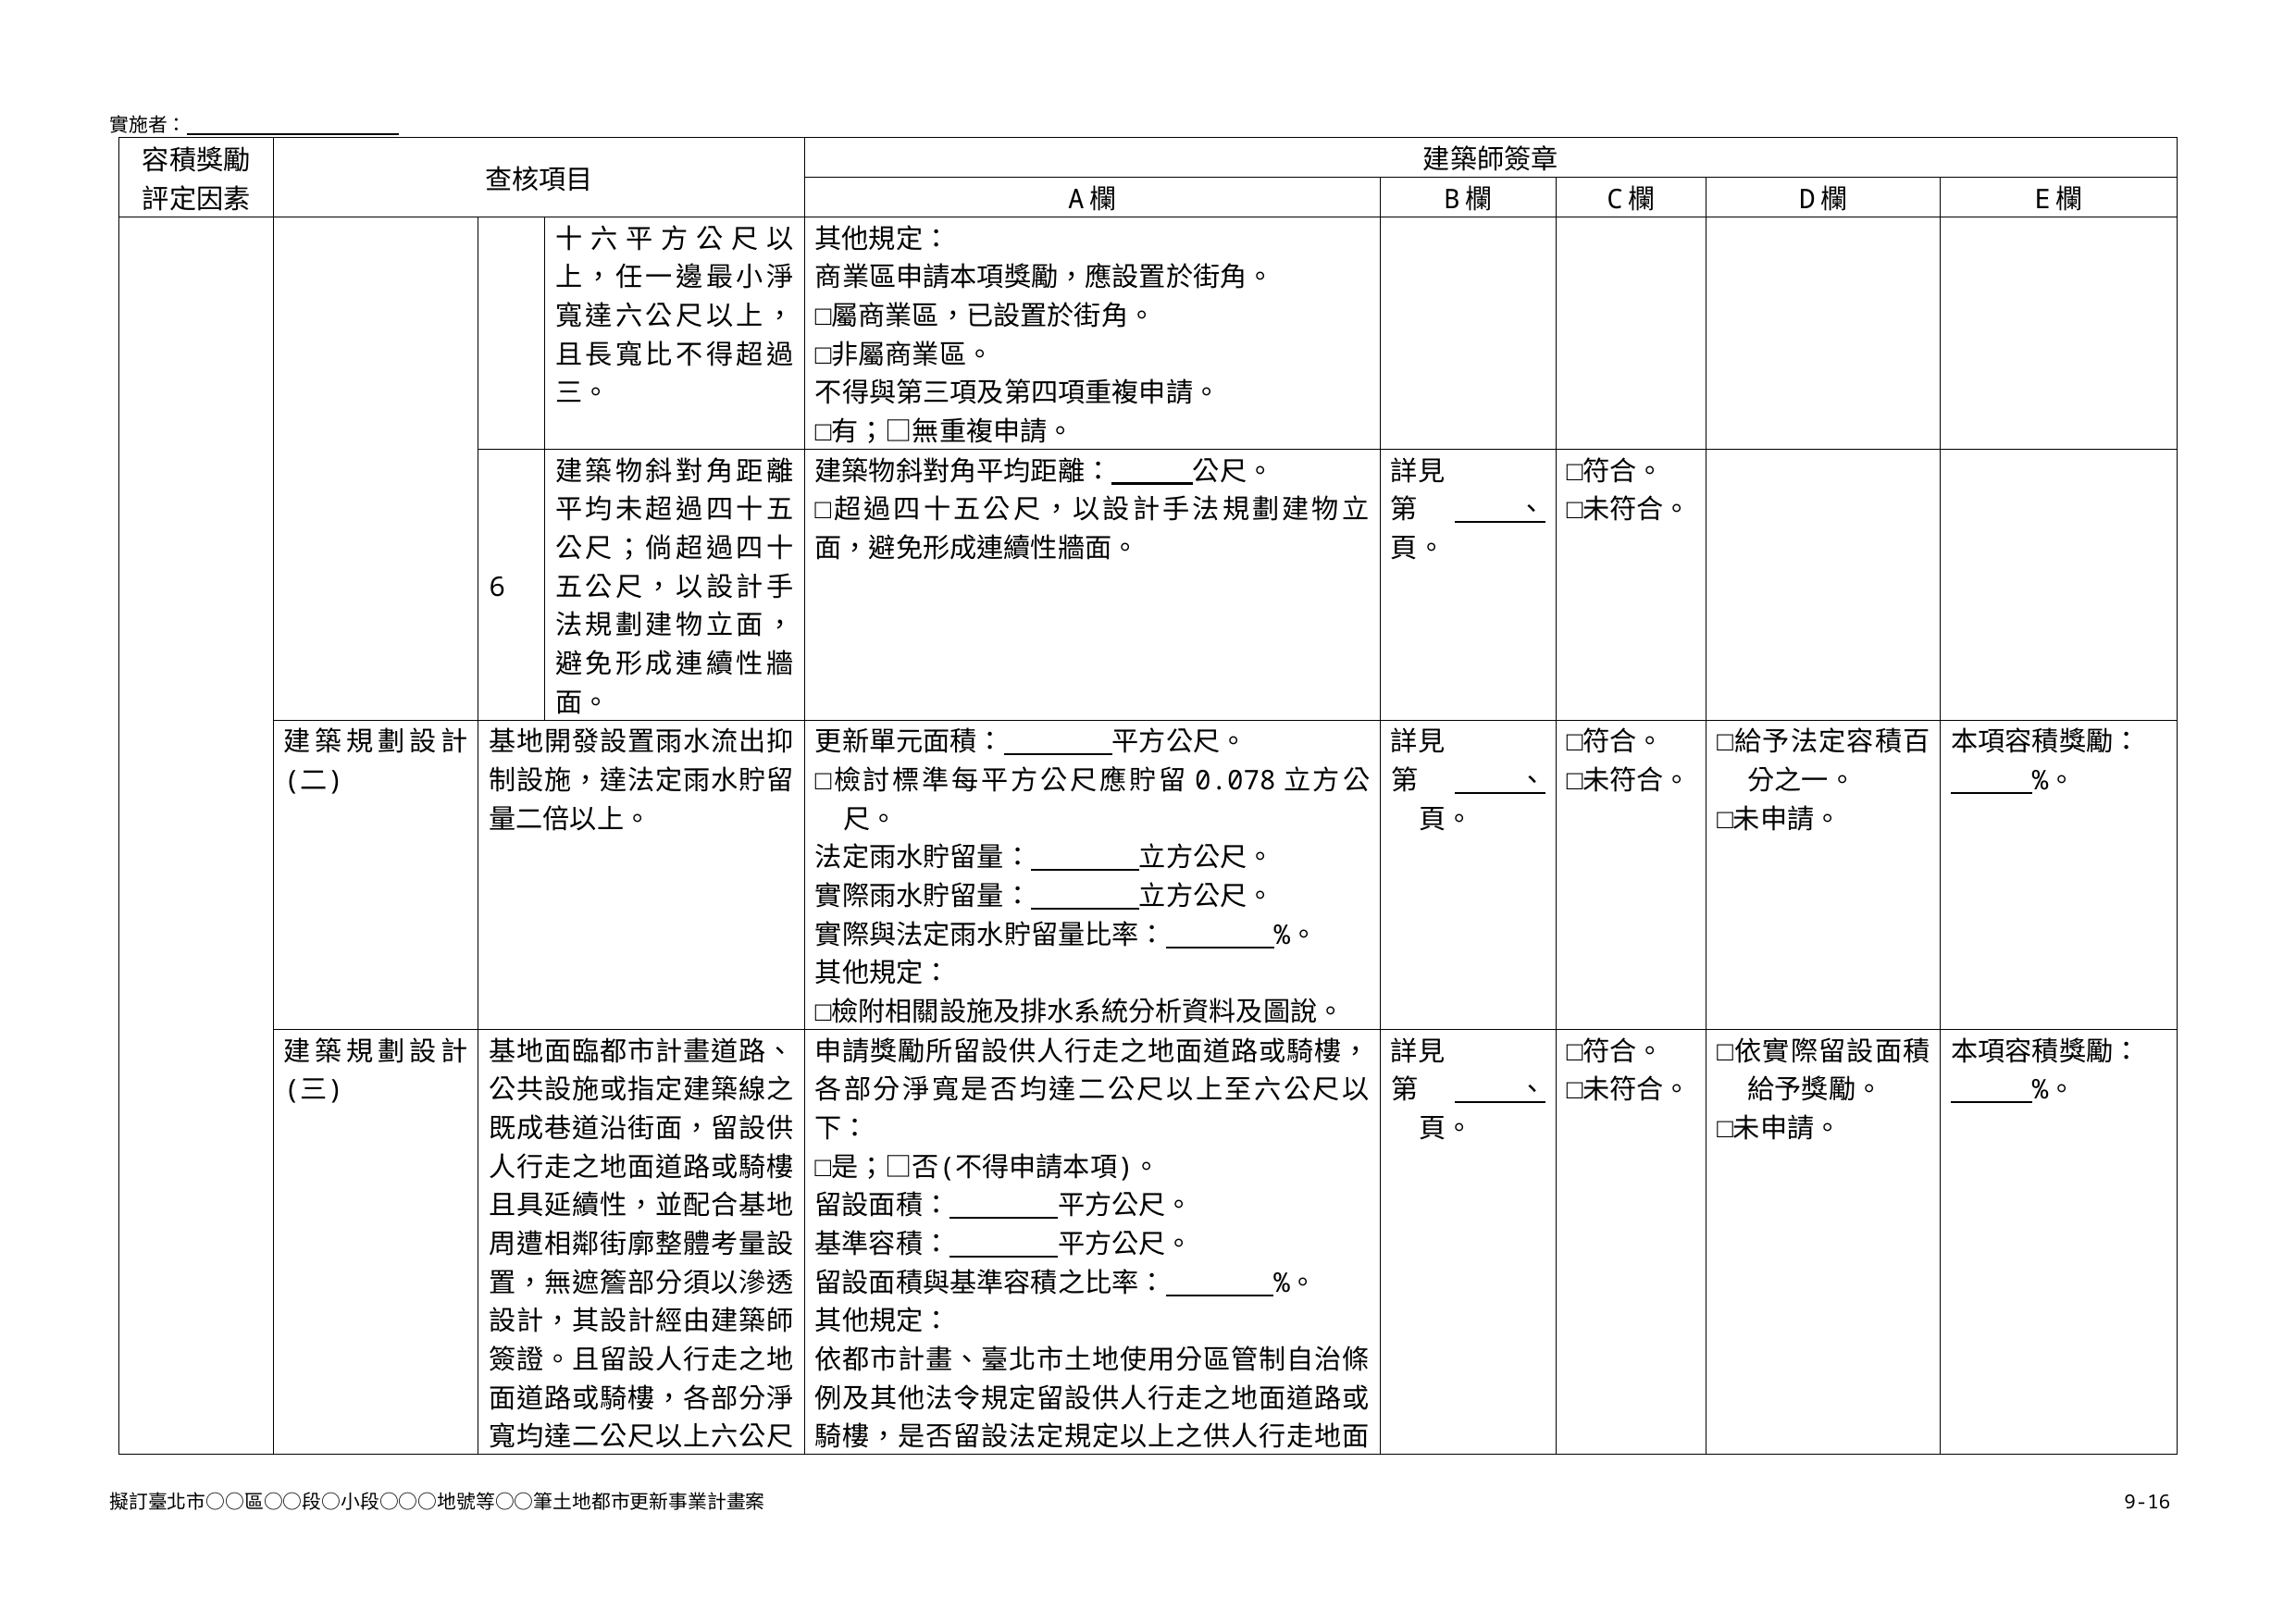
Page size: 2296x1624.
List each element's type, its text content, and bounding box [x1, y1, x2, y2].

table_header 查核項目 [274, 138, 804, 217]
table_cell 詳見 第 、 頁。 [1381, 721, 1556, 1029]
table_cell 更新單元面積： 平方公尺。 □檢討標準每平方公尺應貯留0.078立方公尺。 法定雨水貯留量： 立方公尺。 實際雨水貯留量： 立方公尺。 實際與法定雨水貯留量比率： %。 其他規定： □檢附相關設施及排水系統分析資料及圖說。 [805, 721, 1380, 1029]
table_cell 其他規定： 商業區申請本項獎勵，應設置於街角。 □屬商業區，已設置於街角。 □非屬商業區。 不得與第三項及第四項重複申請。 □有；□無重複申請。 [805, 217, 1380, 449]
table_cell 十六平方公尺以上，任一邊最小淨寬達六公尺以上，且長寬比不得超過三。 [545, 217, 804, 449]
table_cell 建築物斜對角平均距離： 公尺。 □超過四十五公尺，以設計手法規劃建物立面，避免形成連續性牆面。 [805, 450, 1380, 719]
table_cell [1381, 217, 1556, 449]
table_cell 6 [478, 450, 544, 719]
table_cell 建築規劃設計(二) [274, 721, 478, 1029]
table_cell 申請獎勵所留設供人行走之地面道路或騎樓，各部分淨寬是否均達二公尺以上至六公尺以下： □是；□否(不得申請本項)。 留設面積： 平方公尺。 基準容積： 平方公尺。 留設面積與基準容積之比率： %。 其他規定： 依都市計畫、臺北市土地使用分區管制自治條例及其他法令規定留設供人行走之地面道路或騎樓，是否留設法定規定以上之供人行走地面 [805, 1030, 1380, 1454]
table_cell E欄 [1941, 178, 2177, 217]
table_cell [119, 217, 273, 1454]
table_cell 基地開發設置雨水流出抑制設施，達法定雨水貯留量二倍以上。 [478, 721, 804, 1029]
table_cell [1557, 217, 1706, 449]
table_cell [478, 217, 544, 449]
table_header 建築師簽章 [805, 138, 2177, 177]
table_cell B欄 [1381, 178, 1556, 217]
table_cell [1706, 217, 1940, 449]
table_cell 本項容積獎勵： %。 [1941, 1030, 2177, 1454]
table_cell 詳見 第 、 頁。 [1381, 1030, 1556, 1454]
table_cell [274, 217, 478, 719]
table_cell [1941, 450, 2177, 719]
table_cell □符合。 □未符合。 [1557, 1030, 1706, 1454]
table_cell □符合。 □未符合。 [1557, 450, 1706, 719]
table_cell 詳見 第 、 頁。 [1381, 450, 1556, 719]
table_header 容積獎勵評定因素 [119, 138, 273, 217]
table_cell C欄 [1557, 178, 1706, 217]
table_cell □符合。 □未符合。 [1557, 721, 1706, 1029]
table_cell 本項容積獎勵： %。 [1941, 721, 2177, 1029]
table_cell [1941, 217, 2177, 449]
table_cell 基地面臨都市計畫道路、公共設施或指定建築線之既成巷道沿街面，留設供人行走之地面道路或騎樓且具延續性，並配合基地周遭相鄰街廓整體考量設置，無遮簷部分須以滲透設計，其設計經由建築師簽證。且留設人行走之地面道路或騎樓，各部分淨寬均達二公尺以上六公尺 [478, 1030, 804, 1454]
table_cell 建築規劃設計(三) [274, 1030, 478, 1454]
table_cell □依實際留設面積給予獎勵。 □未申請。 [1706, 1030, 1940, 1454]
table_cell □給予法定容積百分之一。 □未申請。 [1706, 721, 1940, 1029]
table_cell D欄 [1706, 178, 1940, 217]
table_cell 建築物斜對角距離平均未超過四十五公尺；倘超過四十五公尺，以設計手法規劃建物立面，避免形成連續性牆面。 [545, 450, 804, 719]
table_cell A欄 [805, 178, 1380, 217]
table_cell [1706, 450, 1940, 719]
